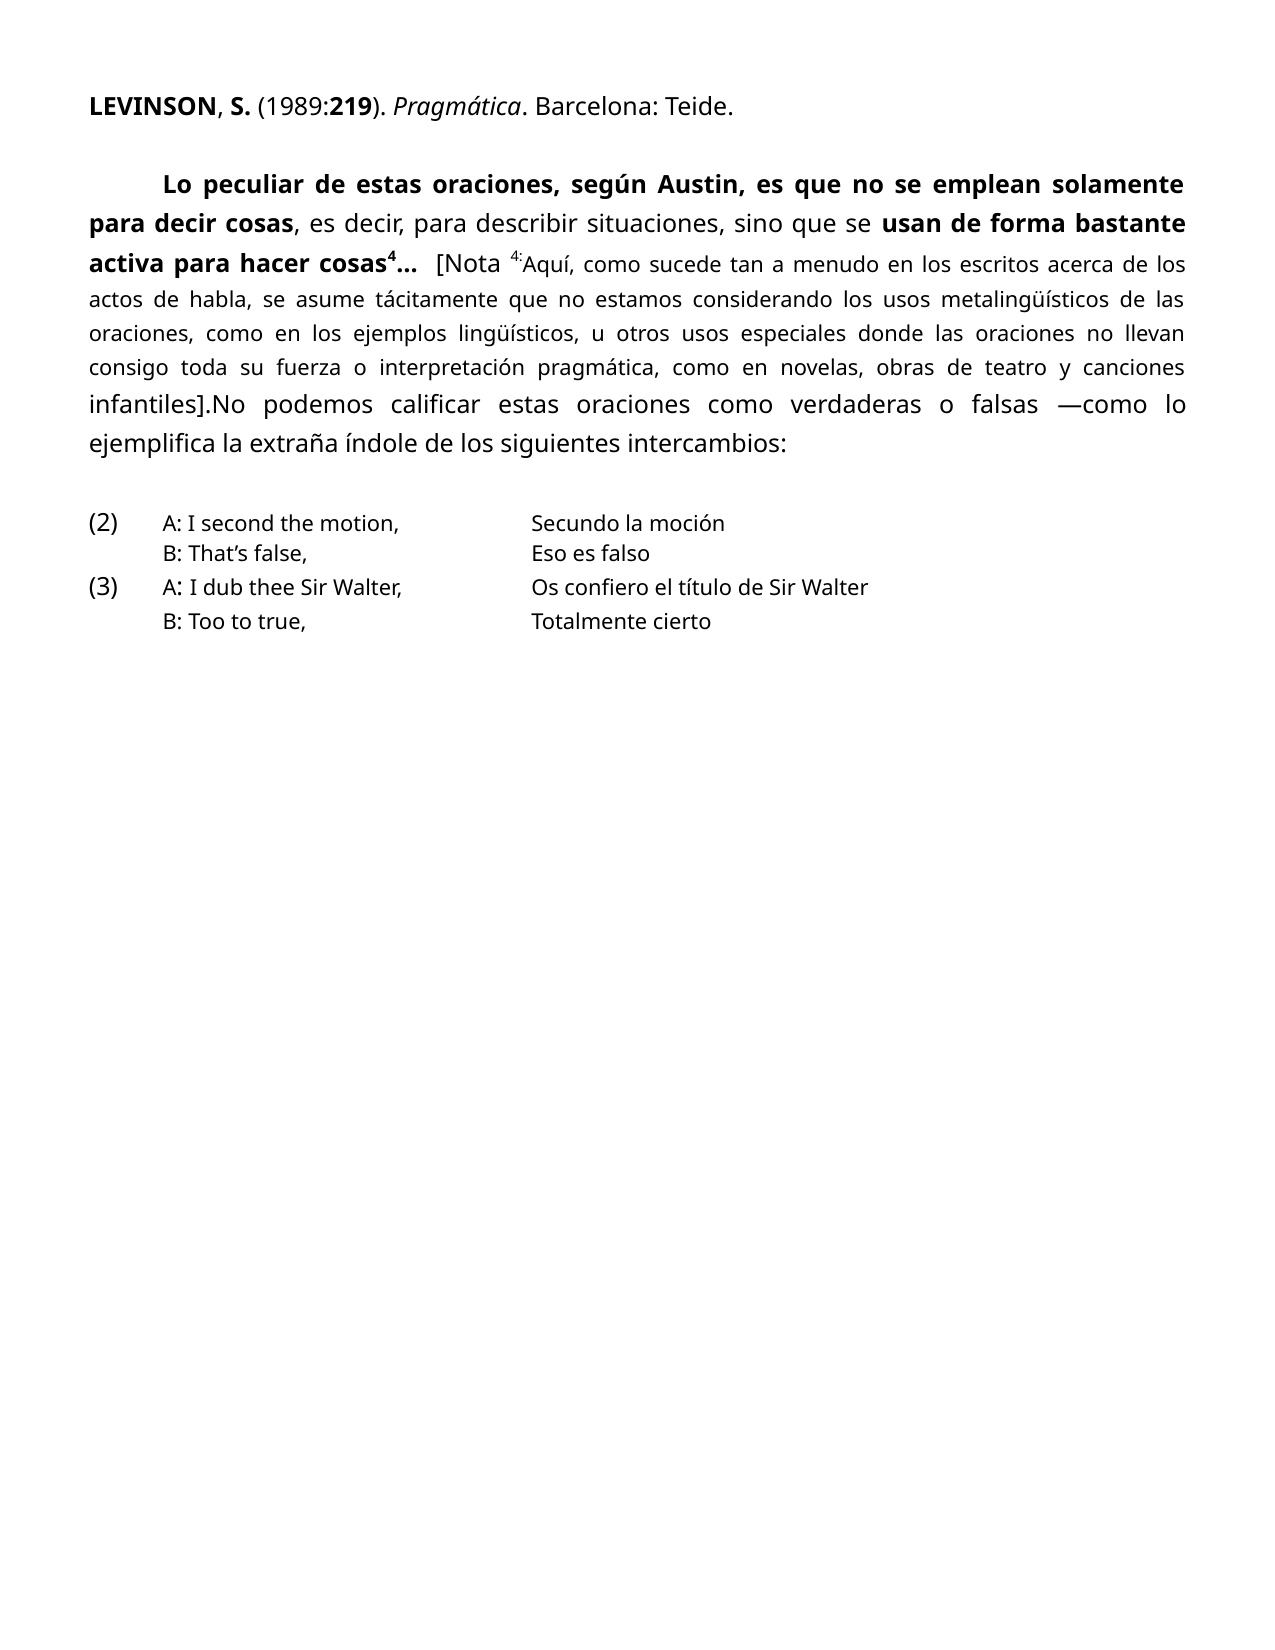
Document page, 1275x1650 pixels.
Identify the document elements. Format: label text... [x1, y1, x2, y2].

text B: That’s false, Eso es falso [88, 538, 1186, 568]
text LEVINSON, S. (1989:219). Pragmática. Barcelona: Teide. [88, 88, 1186, 123]
text (3) A: I dub thee Sir Walter, Os confiero el título de Sir Walter [88, 568, 1186, 602]
text B: Too to true, Totalmente cierto [88, 602, 1186, 636]
text (2) A: I second the motion, Secundo la moción [88, 504, 1186, 538]
text Lo peculiar de estas oraciones, según Austin, es que no se emplean solamente para decir cosas, es decir, para describir situaciones, sino que se usan de forma bastante activa para hacer cosas4… [Nota 4:Aquí, como sucede tan a menudo en los escritos acerca de los actos de habla, se asume tácitamente que no estamos considerando los usos metalingüísticos de las oraciones, como en los ejemplos lingüísticos, u otros usos especiales donde las oraciones no llevan consigo toda su fuerza o interpretación pragmática, como en novelas, obras de teatro y canciones infantiles].No podemos calificar estas oraciones como verdaderas o falsas —como lo ejemplifica la extraña índole de los siguientes intercambios: [88, 167, 1186, 460]
